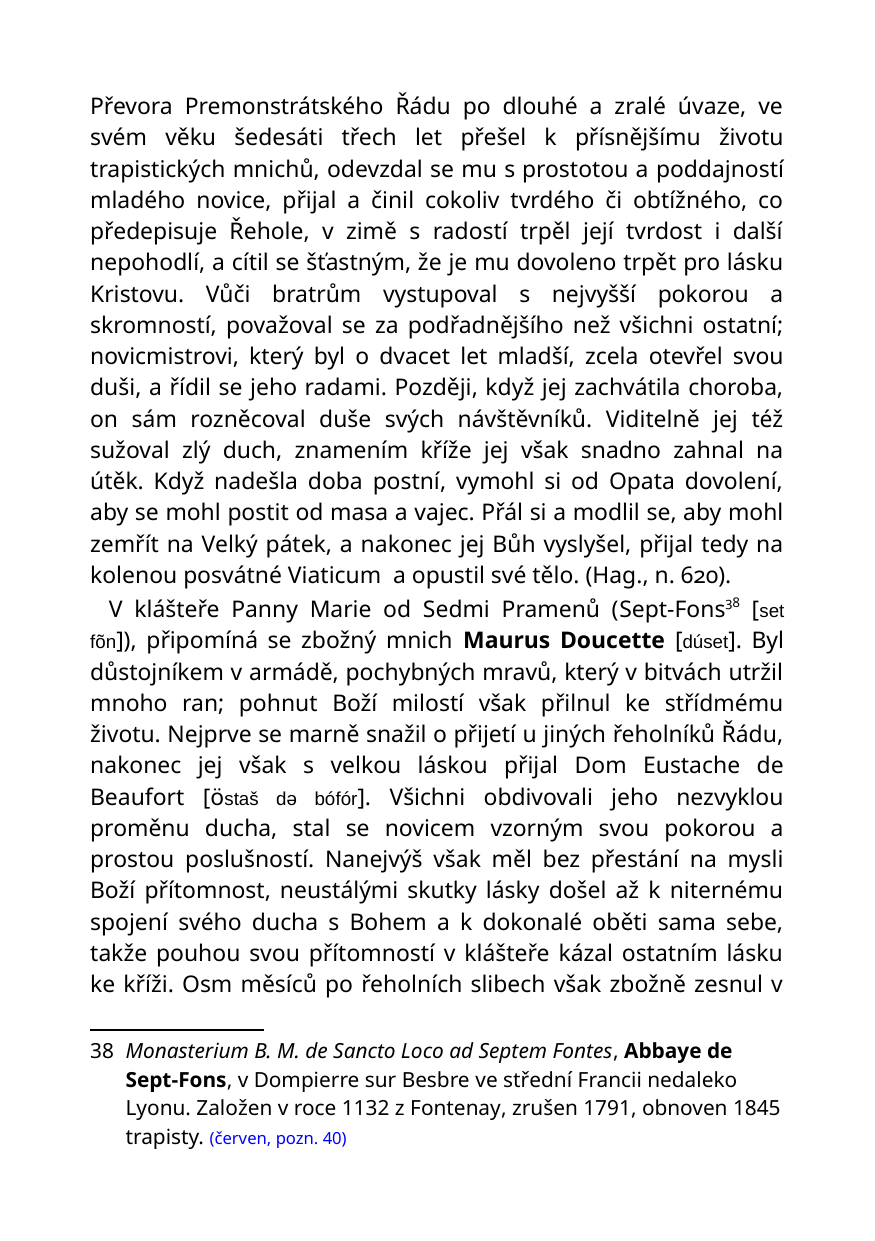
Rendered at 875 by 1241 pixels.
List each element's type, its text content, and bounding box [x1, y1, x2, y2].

text Monasterium B. M. de Sancto Loco ad Septem Fontes, Abbaye de Sept-Fons, v Dompierre sur Besbre ve střední Francii nedaleko Lyonu. Založen v roce 1132 z Fontenay, zrušen 1791, obnoven 1845 trapisty. (červen, pozn. 40) [90, 1036, 784, 1150]
text Převora Premonstrátského Řádu po dlouhé a zralé úvaze, ve svém věku šedesáti třech let přešel k přísnějšímu životu trapistických mnichů, odevzdal se mu s prostotou a poddajností mladého novice, přijal a činil cokoliv tvrdého či obtížného, co předepisuje Řehole, v zimě s radostí trpěl její tvrdost i další nepohodlí, a cítil se šťastným, že je mu dovoleno trpět pro lásku Kristovu. Vůči bratrům vystupoval s nejvyšší pokorou a skromností, považoval se za podřadnějšího než všichni ostatní; novicmistrovi, který byl o dvacet let mladší, zcela otevřel svou duši, a řídil se jeho radami. Později, když jej zachvátila choroba, on sám rozněcoval duše svých návštěvníků. Viditelně jej též sužoval zlý duch, znamením kříže jej však snadno zahnal na útěk. Když nadešla doba postní, vymohl si od Opata dovolení, aby se mohl postit od masa a vajec. Přál si a modlil se, aby mohl zemřít na Velký pátek, a nakonec jej Bůh vyslyšel, přijal tedy na kolenou posvátné Viaticum a opustil své tělo. (Hag., n. 620). [90, 90, 784, 590]
text V klášteře Panny Marie od Sedmi Pramenů (Sept-Fons [set fõn]), připomíná se zbožný mnich Maurus Doucette [dúset]. Byl důstojníkem v armádě, pochybných mravů, který v bitvách utržil mnoho ran; pohnut Boží milostí však přilnul ke střídmému životu. Nejprve se marně snažil o přijetí u jiných řeholníků Řádu, nakonec jej však s velkou láskou přijal Dom Eustache de Beaufort [östaš də bófór]. Všichni obdivovali jeho nezvyklou proměnu ducha, stal se novicem vzorným svou pokorou a prostou poslušností. Nanejvýš však měl bez přestání na mysli Boží přítomnost, neustálými skutky lásky došel až k niternému spojení svého ducha s Bohem a k dokonalé oběti sama sebe, takže pouhou svou přítomností v klášteře kázal ostatním lásku ke kříži. Osm měsíců po řeholních slibech však zbožně zesnul v [90, 593, 784, 999]
